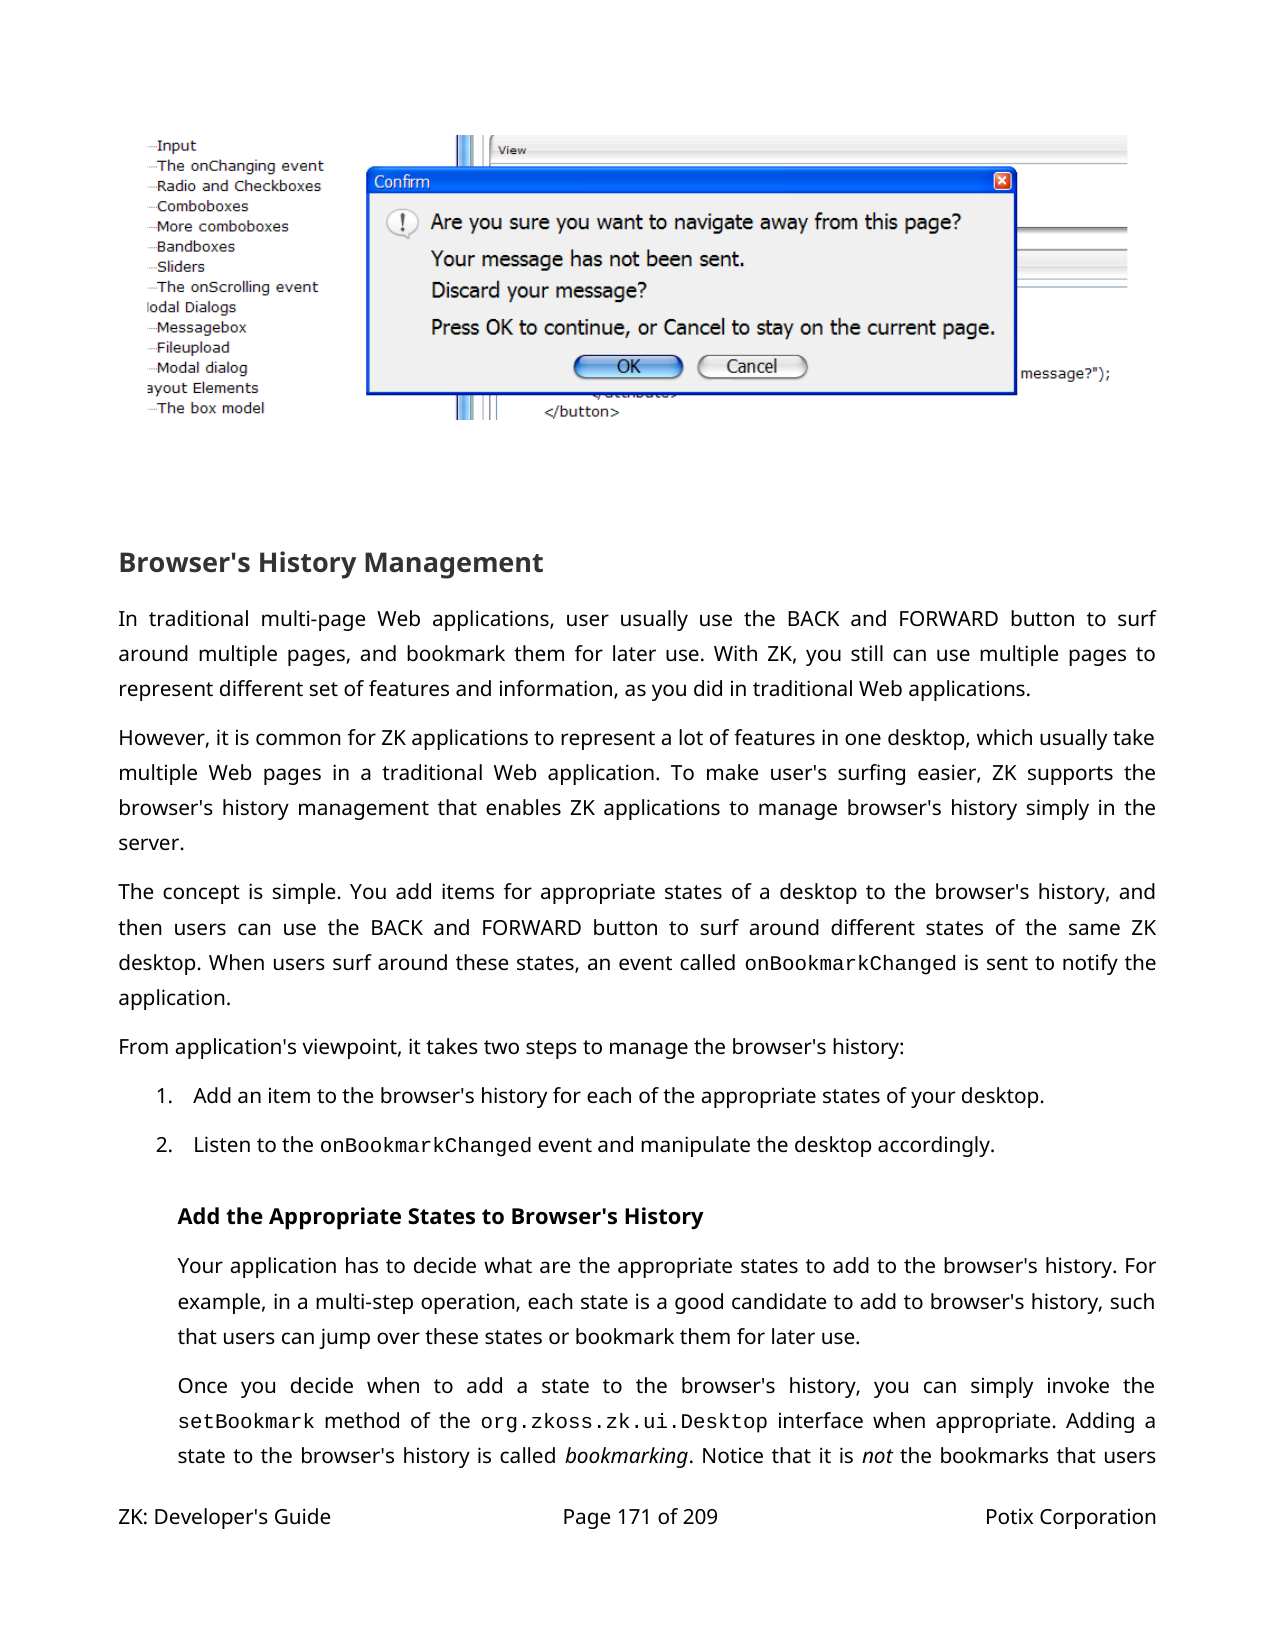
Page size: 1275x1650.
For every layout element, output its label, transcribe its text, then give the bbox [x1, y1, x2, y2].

text Your application has to decide what are the appropriate states to add to the browser's history. For example, in a multi-step operation, each state is a good candidate to add to browser's history, such that users can jump over these states or bookmark them for later use. [177, 1252, 1157, 1350]
list Listen to the onBookmarkChanged event and manipulate the desktop accordingly. [156, 1130, 1157, 1158]
text Once you decide when to add a state to the browser's history, you can simply invoke the setBookmark method of the org.zkoss.zk.ui.Desktop interface when appropriate. Adding a state to the browser's history is called bookmarking. Notice that it is not the bookmarks that users [177, 1371, 1157, 1470]
list Add an item to the browser's history for each of the appropriate states of your desktop. [156, 1081, 1157, 1109]
subtitle Browser's History Management [118, 543, 1157, 580]
text However, it is common for ZK applications to represent a lot of features in one desktop, which usually take multiple Web pages in a traditional Web application. To make user's surfing easier, ZK supports the browser's history management that enables ZK applications to manage browser's history simply in the server. [118, 723, 1157, 857]
picture [147, 135, 1128, 420]
subtitle Add the Appropriate States to Browser's History [177, 1201, 1157, 1231]
text In traditional multi-page Web applications, user usually use the BACK and FORWARD button to surf around multiple pages, and bookmark them for later use. With ZK, you still can use multiple pages to represent different set of features and information, as you did in traditional Web applications. [118, 604, 1157, 702]
text From application's viewpoint, it takes two steps to manage the browser's history: [118, 1032, 1157, 1060]
text The concept is simple. You add items for appropriate states of a desktop to the browser's history, and then users can use the BACK and FORWARD button to surf around different states of the same ZK desktop. When users surf around these states, an event called onBookmarkChanged is sent to notify the application. [118, 877, 1157, 1012]
